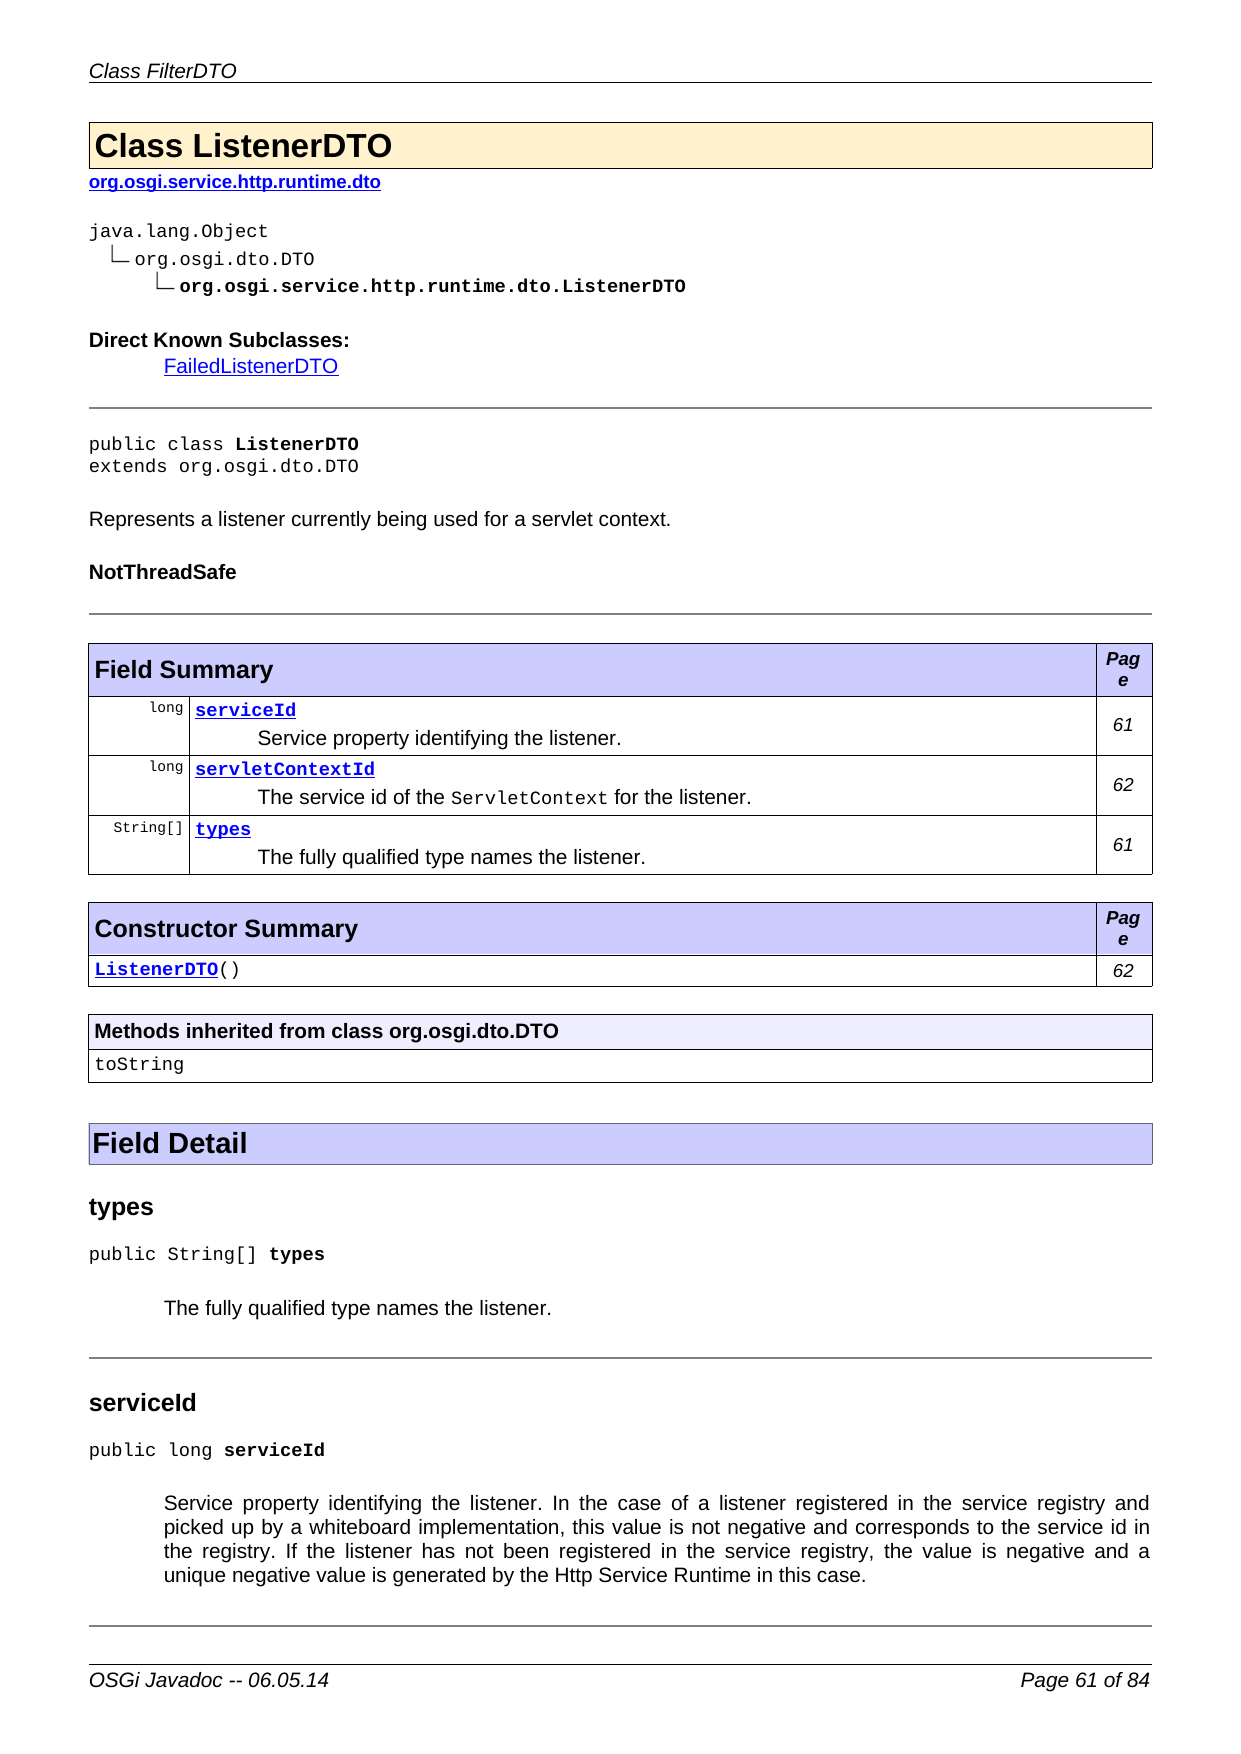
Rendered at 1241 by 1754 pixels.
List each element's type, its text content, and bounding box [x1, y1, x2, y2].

text public long serviceId [88, 1441, 1152, 1462]
table_header Methods inherited from class org.osgi.dto.DTO [89, 1015, 1152, 1049]
text FailedListenerDTO [163, 354, 1152, 378]
subtitle Direct Known Subclasses: [88, 327, 1152, 351]
table_cell ListenerDTO() [89, 956, 1096, 986]
table_header Page [1097, 903, 1152, 954]
table_cell serviceId Service property identifying the listener. [190, 697, 1096, 754]
text Service property identifying the listener. In the case of a listener registered in the service registry and picked up by a whiteboard implementation, this value is not negative and corresponds to the service id in the registry. If the listener has not been registered in the service registry, the value is negative and a unique negative value is generated by the Http Service Runtime in this case. [163, 1491, 1152, 1587]
table_cell 56 [1097, 697, 1152, 754]
text org.osgi.service.http.runtime.dto [88, 171, 1152, 193]
text public String[] types [88, 1245, 1152, 1266]
table_cell long [89, 697, 189, 754]
text java.lang.Object [88, 222, 1152, 243]
table_cell String[] [89, 816, 189, 874]
picture [111, 243, 135, 266]
text org.osgi.dto.DTO [88, 243, 1152, 271]
table_cell 57 [1097, 756, 1152, 815]
subtitle Field Detail [90, 1124, 1152, 1164]
table_header Page [1097, 644, 1152, 696]
text Represents a listener currently being used for a servlet context. [88, 507, 1152, 531]
text NotThreadSafe [88, 560, 1152, 584]
table_cell 56 [1097, 816, 1152, 874]
table_cell toString [89, 1050, 1152, 1082]
subtitle types [88, 1192, 1152, 1221]
text The fully qualified type names the listener. [163, 1295, 1152, 1319]
table_cell types The fully qualified type names the listener. [190, 816, 1096, 874]
text public class ListenerDTO [88, 435, 1152, 456]
picture [156, 270, 180, 293]
subtitle Class ListenerDTO [90, 123, 1152, 168]
table_header Constructor Summary [89, 903, 1096, 954]
subtitle serviceId [88, 1388, 1152, 1416]
table_cell 57 [1097, 956, 1152, 986]
table_header Field Summary [89, 644, 1096, 696]
text org.osgi.service.http.runtime.dto.ListenerDTO [88, 271, 1152, 298]
table_cell long [89, 756, 189, 815]
text extends org.osgi.dto.DTO [88, 456, 1152, 478]
table_cell servletContextId The service id of the ServletContext for the listener. [190, 756, 1096, 815]
